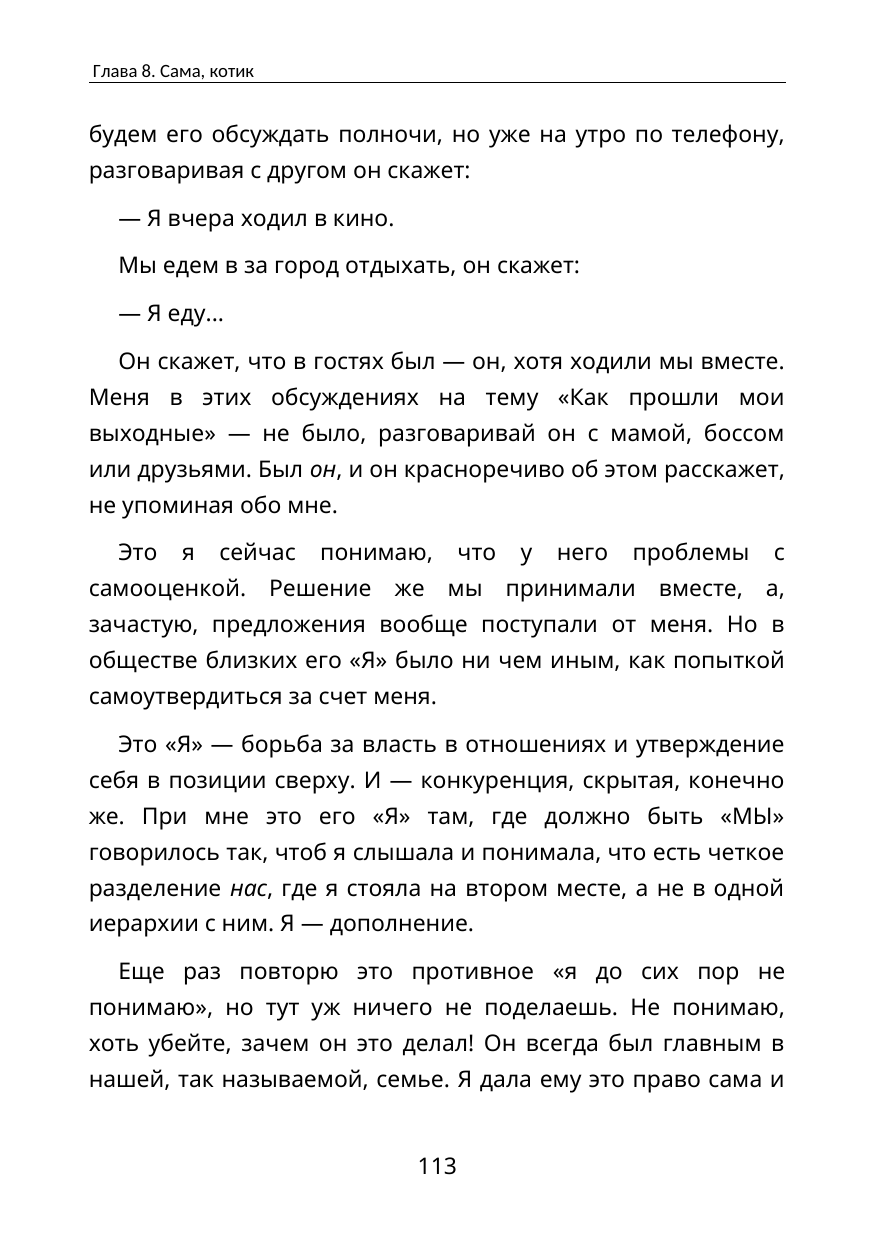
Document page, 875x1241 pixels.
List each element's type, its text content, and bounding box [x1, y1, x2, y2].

text Он скажет, что в гостях был — он, хотя ходили мы вместе. Меня в этих обсуждениях на тему «Как прошли мои выходные» — не было, разговаривай он с мамой, боссом или друзьями. Был он, и он красноречиво об этом расскажет, не упоминая обо мне. [88, 345, 786, 520]
text Еще раз повторю это противное «я до сих пор не понимаю», но тут уж ничего не поделаешь. Не понимаю, хоть убейте, зачем он это делал! Он всегда был главным в нашей, так называемой, семье. Я дала ему это право сама и [88, 955, 786, 1094]
text будем его обсуждать полночи, но уже на утро по телефону, разговаривая с другом он скажет: [88, 118, 786, 185]
text — Я вчера ходил в кино. [88, 202, 786, 233]
text Мы едем в за город отдыхать, он скажет: [88, 249, 786, 281]
text Это «Я» — борьба за власть в отношениях и утверждение себя в позиции сверху. И — конкуренция, скрытая, конечно же. При мне это его «Я» там, где должно быть «МЫ» говорилось так, чтоб я слышала и понимала, что есть четкое разделение нас, где я стояла на втором месте, а не в одной иерархии с ним. Я — дополнение. [88, 728, 786, 939]
text Это я сейчас понимаю, что у него проблемы с самооценкой. Решение же мы принимали вместе, а, зачастую, предложения вообще поступали от меня. Но в обществе близких его «Я» было ни чем иным, как попыткой самоутвердиться за счет меня. [88, 536, 786, 711]
text — Я еду... [88, 297, 786, 328]
